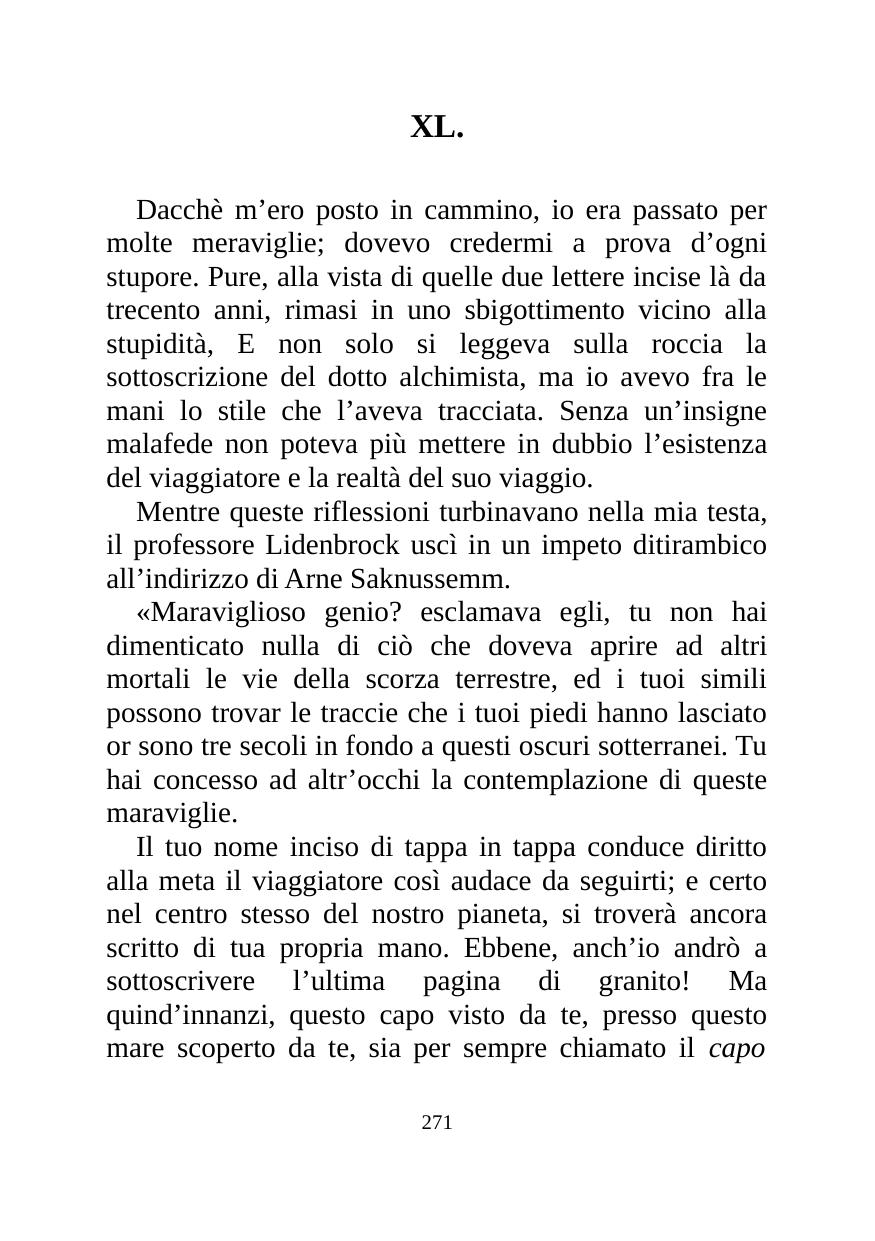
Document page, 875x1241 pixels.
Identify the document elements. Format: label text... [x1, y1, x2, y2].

text Il tuo nome inciso di tappa in tappa conduce diritto alla meta il viaggiatore così audace da seguirti; e certo nel centro stesso del nostro pianeta, si troverà ancora scritto di tua propria mano. Ebbene, anch’io andrò a sottoscrivere l’ultima pagina di granito! Ma quind’innanzi, questo capo visto da te, presso questo mare scoperto da te, sia per sempre chiamato il capo [106, 829, 768, 1064]
text Mentre queste riflessioni turbinavano nella mia testa, il professore Lidenbrock uscì in un impeto ditirambico all’indirizzo di Arne Saknussemm. [106, 494, 768, 594]
subtitle XL. [106, 106, 768, 144]
text Dacchè m’ero posto in cammino, io era passato per molte meraviglie; dovevo credermi a prova d’ogni stupore. Pure, alla vista di quelle due lettere incise là da trecento anni, rimasi in uno sbigottimento vicino alla stupidità, E non solo si leggeva sulla roccia la sottoscrizione del dotto alchimista, ma io avevo fra le mani lo stile che l’aveva tracciata. Senza un’insigne malafede non poteva più mettere in dubbio l’esistenza del viaggiatore e la realtà del suo viaggio. [106, 192, 768, 494]
text «Maraviglioso genio? esclamava egli, tu non hai dimenticato nulla di ciò che doveva aprire ad altri mortali le vie della scorza terrestre, ed i tuoi simili possono trovar le traccie che i tuoi piedi hanno lasciato or sono tre secoli in fondo a questi oscuri sotterranei. Tu hai concesso ad altr’occhi la contemplazione di queste maraviglie. [106, 594, 768, 829]
